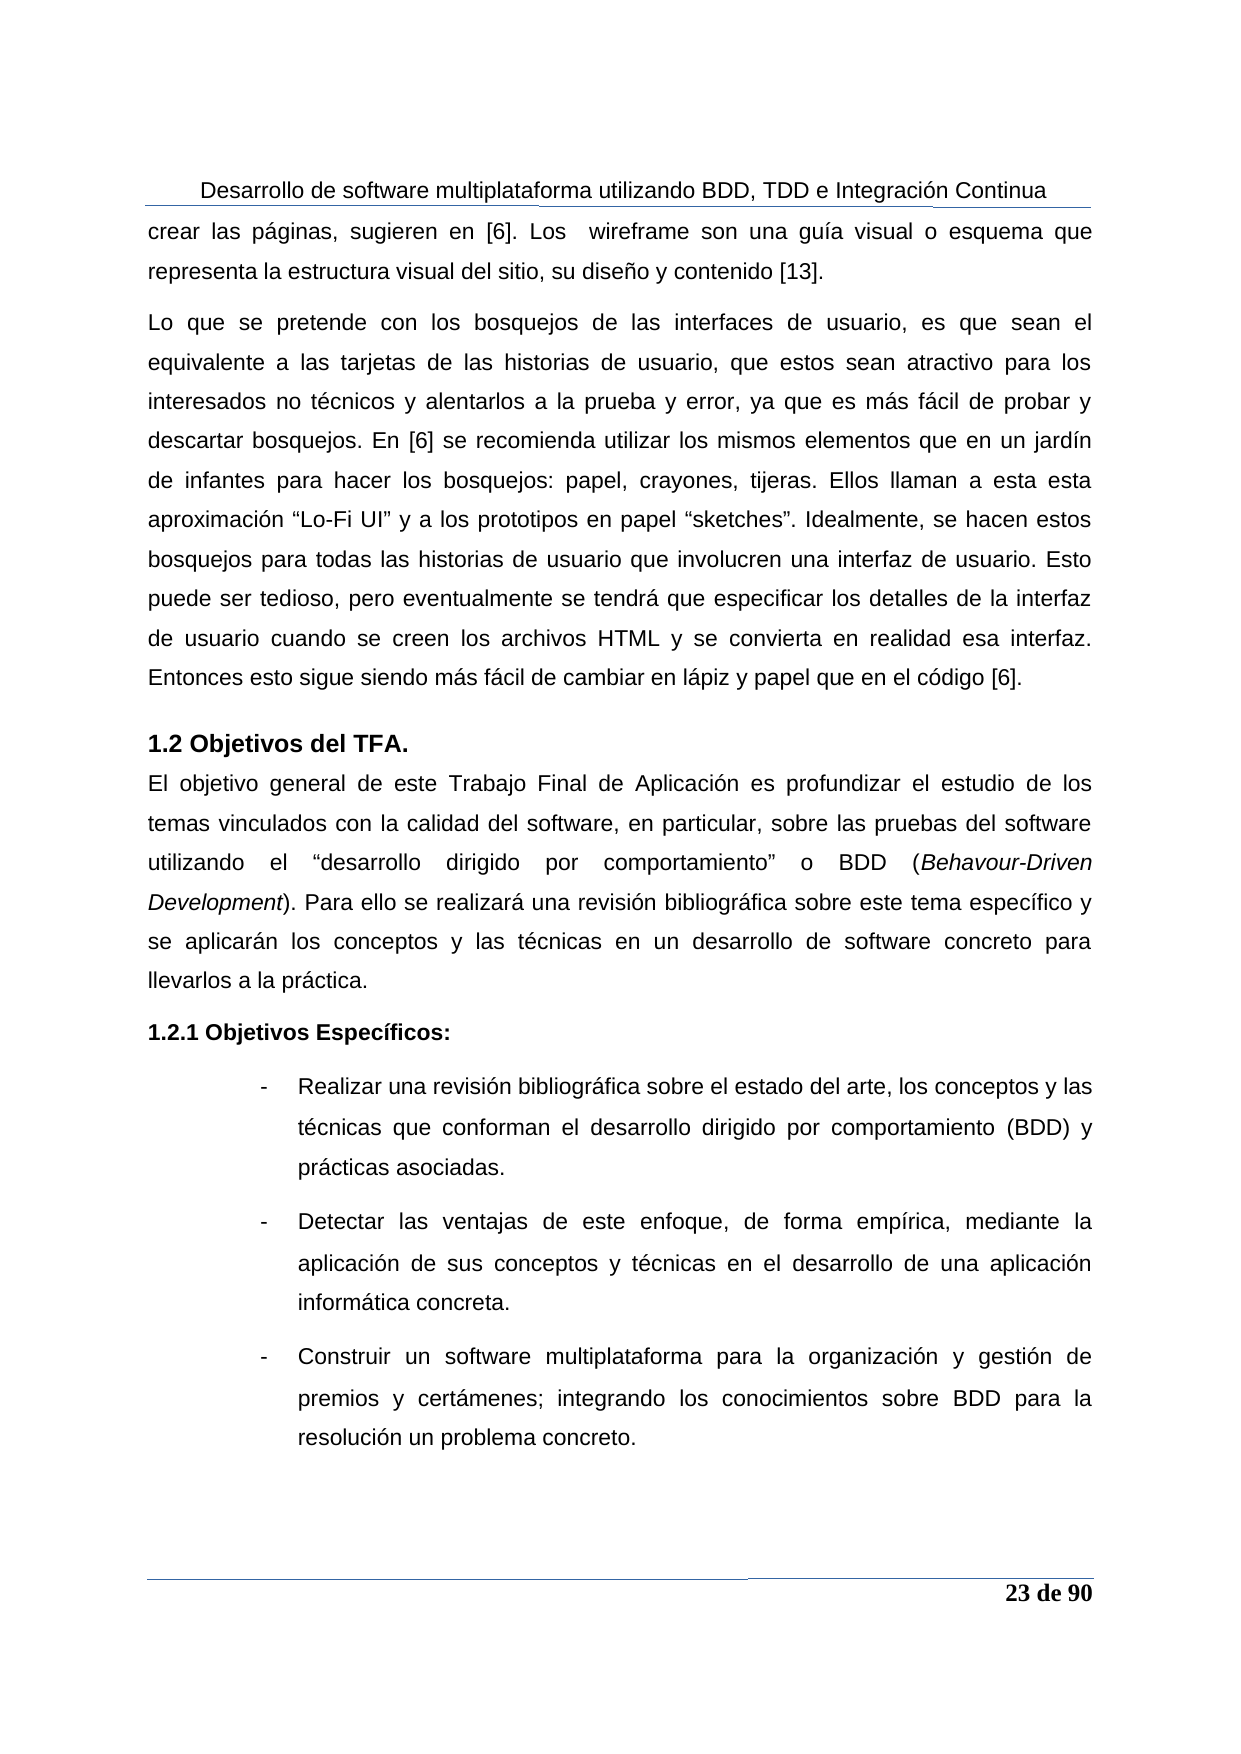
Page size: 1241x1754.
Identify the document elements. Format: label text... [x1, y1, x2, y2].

subtitle 1.2 Objetivos del TFA. [148, 729, 1093, 758]
text crear las páginas, sugieren en [6]. Los wireframe son una guía visual o esquema que representa la estructura visual del sitio, su diseño y contenido [13]. [148, 218, 1093, 284]
list Construir un software multiplataforma para la organización y gestión de premios y certámenes; integrando los conocimientos sobre BDD para la resolución un problema concreto. [260, 1340, 1093, 1450]
list Detectar las ventajas de este enfoque, de forma empírica, mediante la aplicación de sus conceptos y técnicas en el desarrollo de una aplicación informática concreta. [260, 1205, 1093, 1315]
text Lo que se pretende con los bosquejos de las interfaces de usuario, es que sean el equivalente a las tarjetas de las historias de usuario, que estos sean atractivo para los interesados no técnicos y alentarlos a la prueba y error, ya que es más fácil de probar y descartar bosquejos. En [6] se recomienda utilizar los mismos elementos que en un jardín de infantes para hacer los bosquejos: papel, crayones, tijeras. Ellos llaman a esta esta aproximación “Lo-Fi UI” y a los prototipos en papel “sketches”. Idealmente, se hacen estos bosquejos para todas las historias de usuario que involucren una interfaz de usuario. Esto puede ser tedioso, pero eventualmente se tendrá que especificar los detalles de la interfaz de usuario cuando se creen los archivos HTML y se convierta en realidad esa interfaz. Entonces esto sigue siendo más fácil de cambiar en lápiz y papel que en el código [6]. [148, 309, 1093, 691]
list Realizar una revisión bibliográfica sobre el estado del arte, los conceptos y las técnicas que conforman el desarrollo dirigido por comportamiento (BDD) y prácticas asociadas. [260, 1070, 1093, 1180]
text El objetivo general de este Trabajo Final de Aplicación es profundizar el estudio de los temas vinculados con la calidad del software, en particular, sobre las pruebas del software utilizando el “desarrollo dirigido por comportamiento” o BDD (Behavour-Driven Development). Para ello se realizará una revisión bibliográfica sobre este tema específico y se aplicarán los conceptos y las técnicas en un desarrollo de software concreto para llevarlos a la práctica. [148, 770, 1093, 994]
text 1.2.1 Objetivos Específicos: [148, 1019, 1093, 1045]
